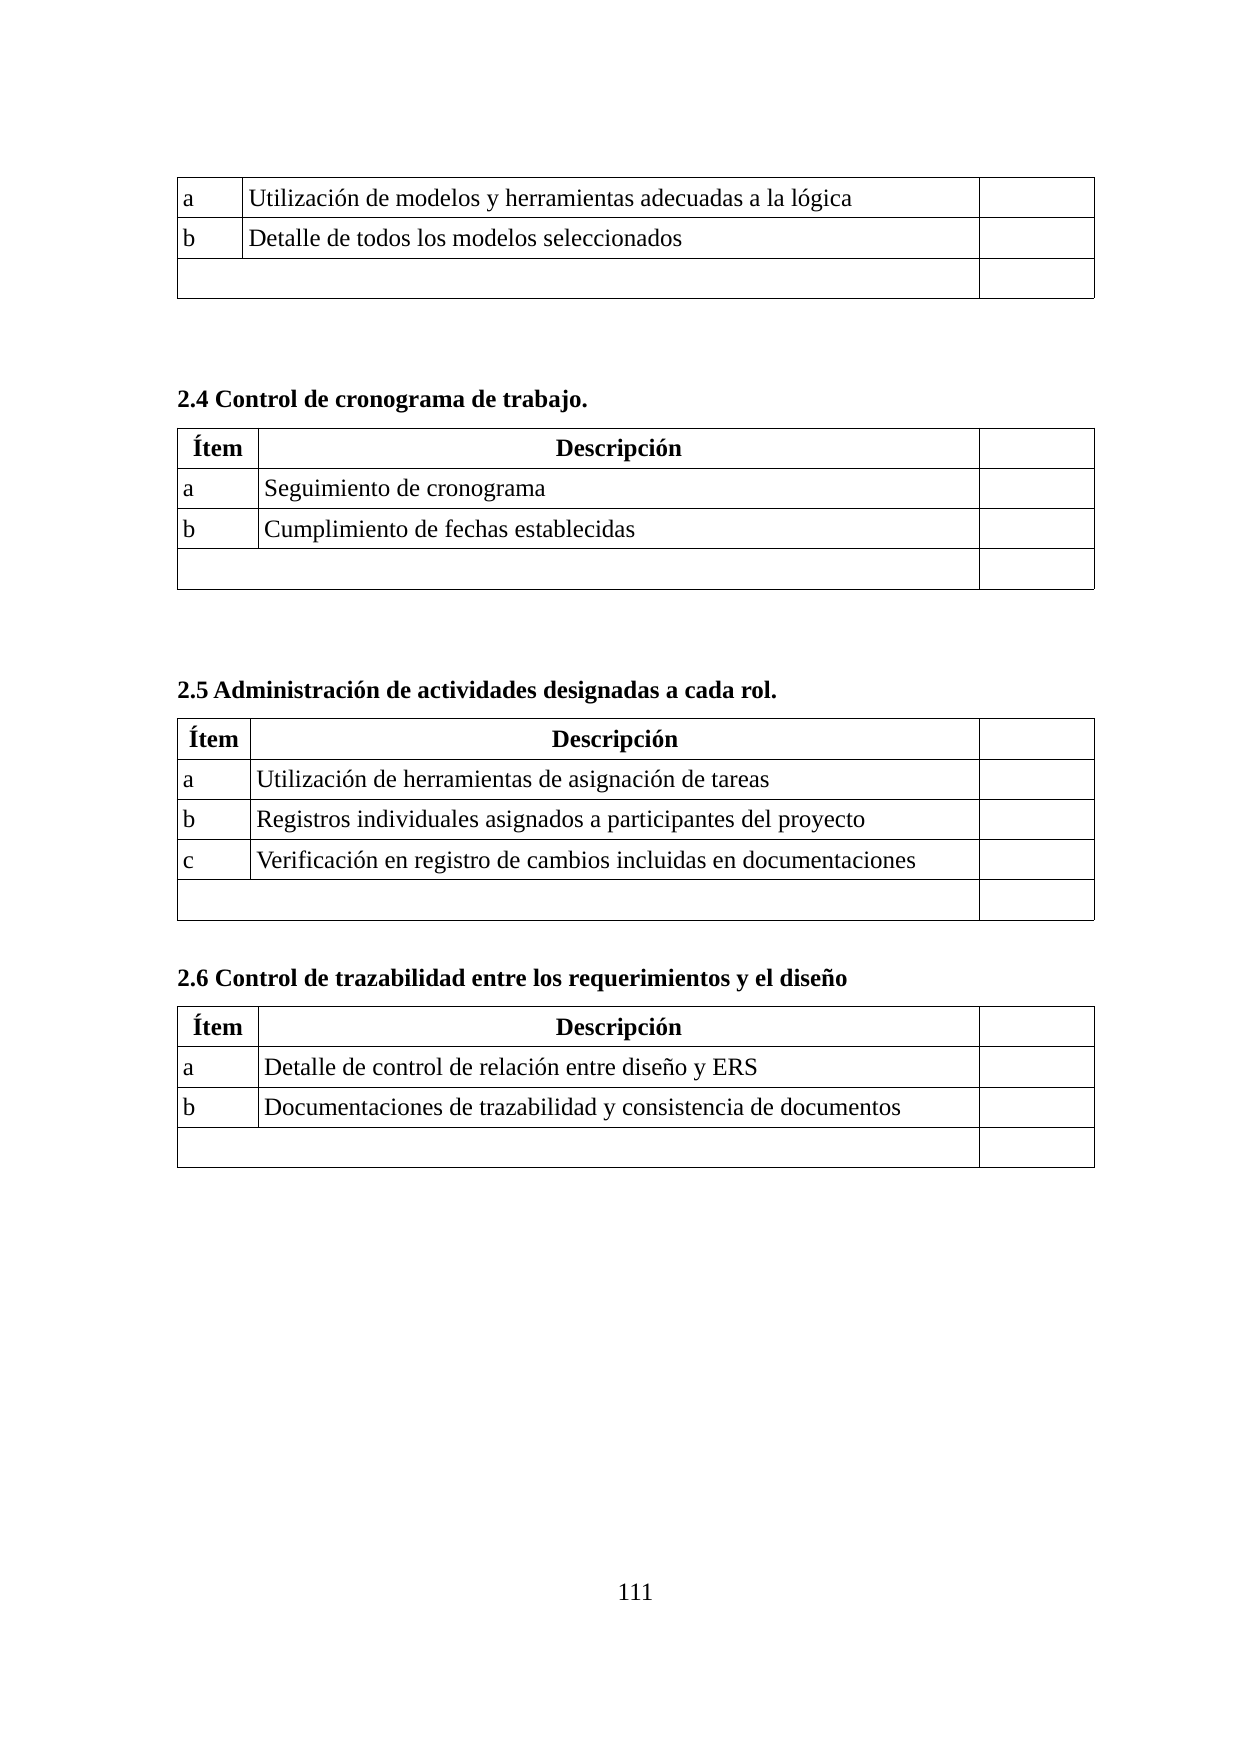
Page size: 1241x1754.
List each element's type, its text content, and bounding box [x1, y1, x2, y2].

table_cell [980, 1128, 1094, 1167]
table_cell [980, 218, 1094, 258]
table_cell Detalle de todos los modelos seleccionados [243, 218, 979, 258]
table_header Descripción [251, 719, 979, 758]
table_cell Documentaciones de trazabilidad y consistencia de documentos [259, 1088, 979, 1127]
table_cell [980, 800, 1094, 839]
table_cell [980, 880, 1094, 920]
table_cell Utilización de herramientas de asignación de tareas [251, 760, 979, 799]
table_cell a [178, 469, 258, 508]
table_header [980, 719, 1094, 758]
table_header Ítem [178, 719, 250, 758]
text 2.5 Administración de actividades designadas a cada rol. [177, 675, 1093, 704]
table_cell [980, 509, 1094, 548]
table_header Ítem [178, 1007, 258, 1046]
table_cell [980, 840, 1094, 879]
table_cell a [178, 760, 250, 799]
table_cell [178, 549, 979, 589]
table_cell a [178, 178, 242, 217]
table_cell [980, 1047, 1094, 1087]
table_cell [980, 469, 1094, 508]
table_cell a [178, 1047, 258, 1087]
table_cell Detalle de control de relación entre diseño y ERS [259, 1047, 979, 1087]
table_cell b [178, 509, 258, 548]
table_cell [980, 259, 1094, 298]
table_header Descripción [259, 429, 979, 468]
table_header [980, 1007, 1094, 1046]
table_cell Registros individuales asignados a participantes del proyecto [251, 800, 979, 839]
table_cell [980, 1088, 1094, 1127]
table_cell c [178, 840, 250, 879]
table_cell b [178, 218, 242, 258]
table_cell Seguimiento de cronograma [259, 469, 979, 508]
table_cell Utilización de modelos y herramientas adecuadas a la lógica [243, 178, 979, 217]
table_cell [178, 259, 979, 298]
table_header Ítem [178, 429, 258, 468]
table_cell [980, 178, 1094, 217]
table_header Descripción [259, 1007, 979, 1046]
table_cell Verificación en registro de cambios incluidas en documentaciones [251, 840, 979, 879]
table_cell b [178, 800, 250, 839]
table_cell [178, 1128, 979, 1167]
table_cell Cumplimiento de fechas establecidas [259, 509, 979, 548]
table_cell [980, 760, 1094, 799]
text 2.4 Control de cronograma de trabajo. [177, 384, 1093, 413]
table_cell [178, 880, 979, 920]
table_header [980, 429, 1094, 468]
table_cell [980, 549, 1094, 589]
text 2.6 Control de trazabilidad entre los requerimientos y el diseño [177, 963, 1093, 992]
table_cell b [178, 1088, 258, 1127]
